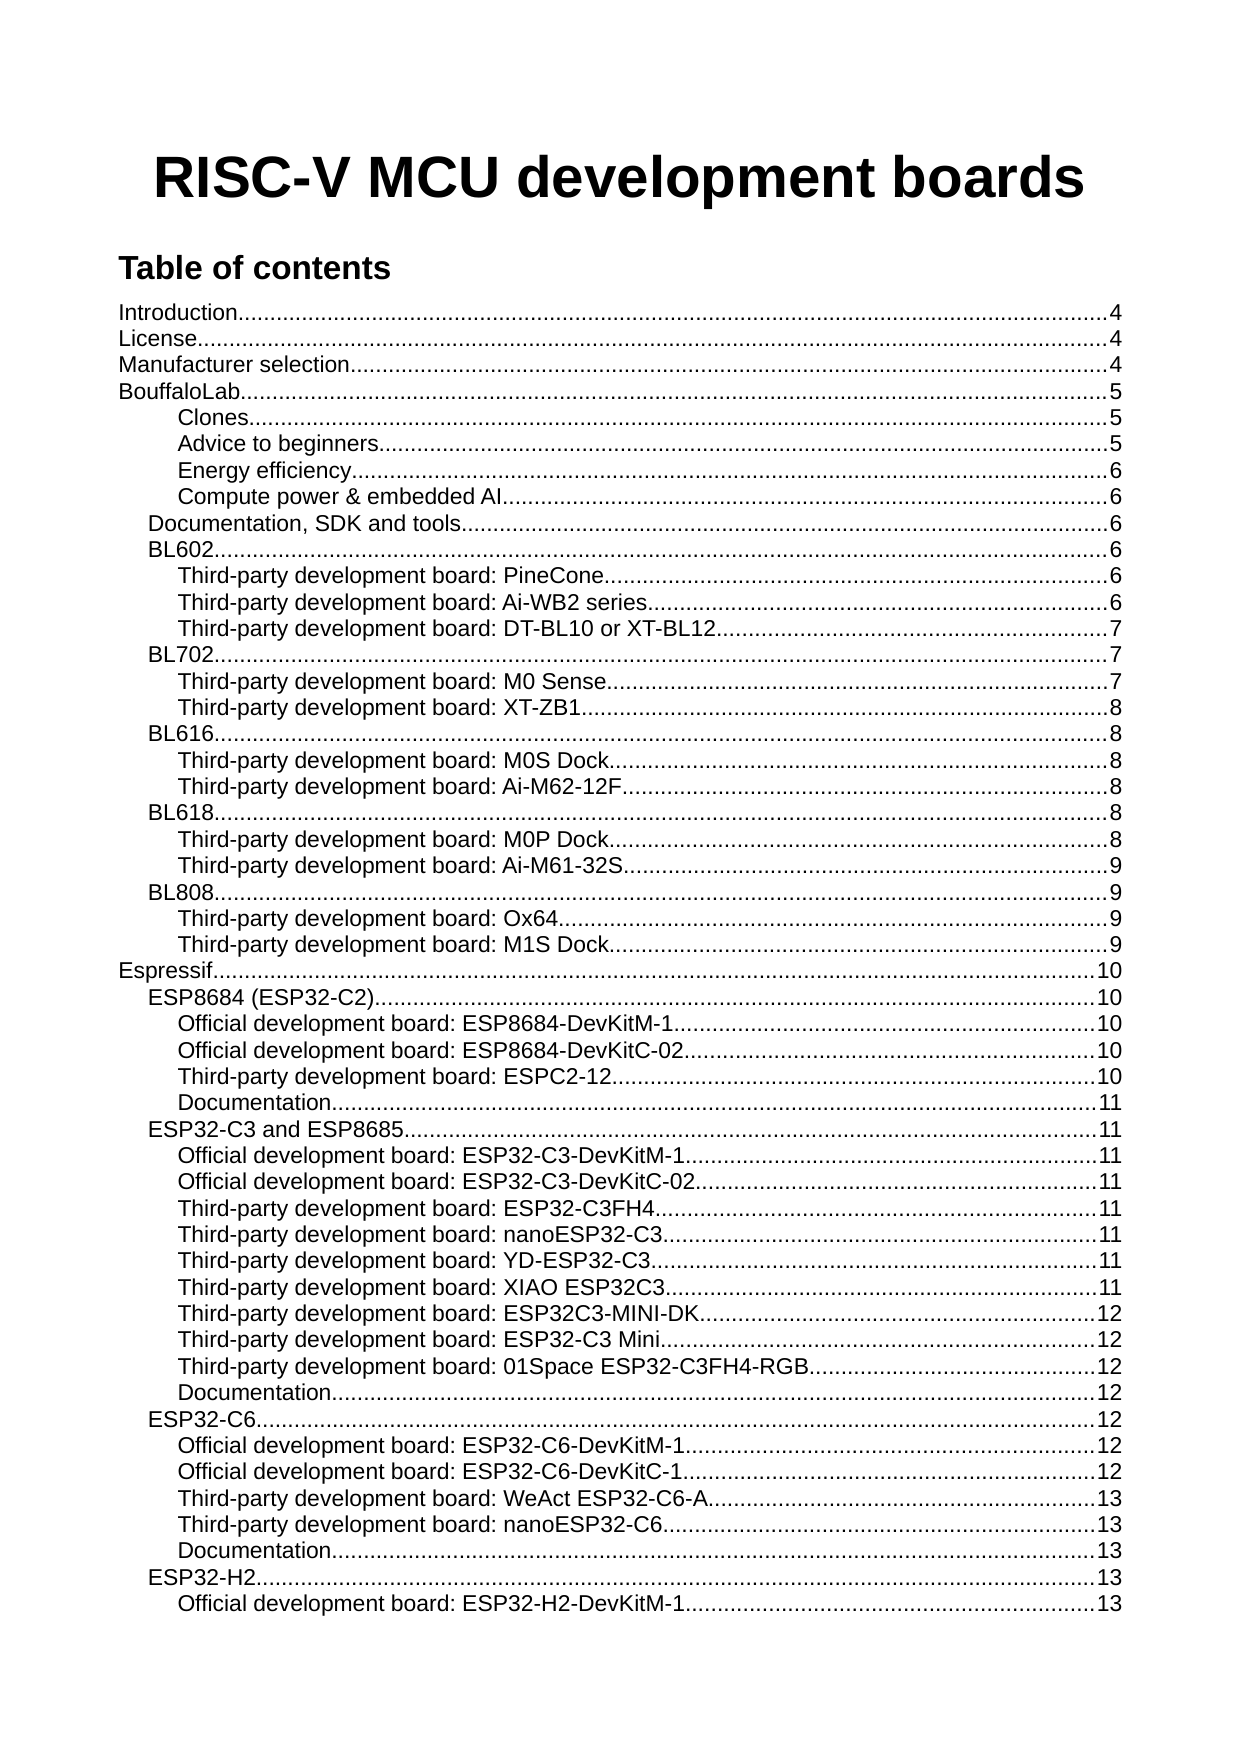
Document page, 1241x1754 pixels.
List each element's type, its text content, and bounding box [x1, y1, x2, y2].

text Third-party development board: Ai-WB2 series 6 [177, 588, 1122, 615]
text Third-party development board: WeAct ESP32-C6-A 13 [177, 1484, 1122, 1511]
text Third-party development board: ESP32-C3FH4 11 [177, 1195, 1122, 1221]
text Introduction 4 [118, 299, 1122, 325]
text Official development board: ESP32-C6-DevKitC-1 12 [177, 1458, 1122, 1484]
text Documentation 11 [177, 1089, 1122, 1116]
text BL618 8 [148, 799, 1122, 826]
text Compute power & embedded AI 6 [177, 483, 1122, 509]
text Third-party development board: Ai-M62-12F 8 [177, 773, 1122, 799]
title RISC-V MCU development boards [118, 143, 1122, 210]
text Documentation 13 [177, 1537, 1122, 1564]
text Third-party development board: M1S Dock 9 [177, 931, 1122, 957]
text Advice to beginners 5 [177, 430, 1122, 457]
subtitle Table of contents [118, 248, 1122, 286]
text Third-party development board: XT-ZB1 8 [177, 694, 1122, 720]
text Documentation, SDK and tools 6 [148, 509, 1122, 536]
text Official development board: ESP8684-DevKitC-02 10 [177, 1037, 1122, 1063]
text BL702 7 [148, 641, 1122, 668]
text Third-party development board: ESP32-C3 Mini 12 [177, 1326, 1122, 1353]
text BouffaloLab 5 [118, 378, 1122, 404]
text ESP32-C6 12 [148, 1406, 1122, 1432]
text Third-party development board: M0S Dock 8 [177, 747, 1122, 773]
text Official development board: ESP32-C6-DevKitM-1 12 [177, 1432, 1122, 1458]
text Documentation 12 [177, 1379, 1122, 1406]
text Manufacturer selection 4 [118, 351, 1122, 378]
text Third-party development board: nanoESP32-C3 11 [177, 1221, 1122, 1247]
text Official development board: ESP32-C3-DevKitM-1 11 [177, 1142, 1122, 1168]
text Energy efficiency 6 [177, 457, 1122, 483]
text Third-party development board: YD-ESP32-C3 11 [177, 1247, 1122, 1274]
text Espressif 10 [118, 957, 1122, 984]
text Third-party development board: M0P Dock 8 [177, 826, 1122, 852]
text Third-party development board: nanoESP32-C6 13 [177, 1511, 1122, 1537]
text Third-party development board: PineCone 6 [177, 562, 1122, 588]
text BL616 8 [148, 720, 1122, 747]
text Clones 5 [177, 404, 1122, 430]
text BL602 6 [148, 536, 1122, 562]
text Official development board: ESP32-H2-DevKitM-1 13 [177, 1590, 1122, 1616]
text Third-party development board: Ai-M61-32S 9 [177, 852, 1122, 878]
text Third-party development board: ESP32C3-MINI-DK 12 [177, 1300, 1122, 1326]
text ESP8684 (ESP32-C2) 10 [148, 984, 1122, 1010]
text Official development board: ESP8684-DevKitM-1 10 [177, 1010, 1122, 1037]
text BL808 9 [148, 878, 1122, 905]
text Third-party development board: XIAO ESP32C3 11 [177, 1274, 1122, 1300]
text Third-party development board: M0 Sense 7 [177, 668, 1122, 694]
text License 4 [118, 325, 1122, 351]
text ESP32-C3 and ESP8685 11 [148, 1116, 1122, 1142]
text ESP32-H2 13 [148, 1564, 1122, 1590]
text Official development board: ESP32-C3-DevKitC-02 11 [177, 1168, 1122, 1195]
text Third-party development board: DT-BL10 or XT-BL12 7 [177, 615, 1122, 641]
text Third-party development board: ESPC2-12 10 [177, 1063, 1122, 1089]
text Third-party development board: Ox64 9 [177, 905, 1122, 931]
text Third-party development board: 01Space ESP32-C3FH4-RGB 12 [177, 1353, 1122, 1379]
